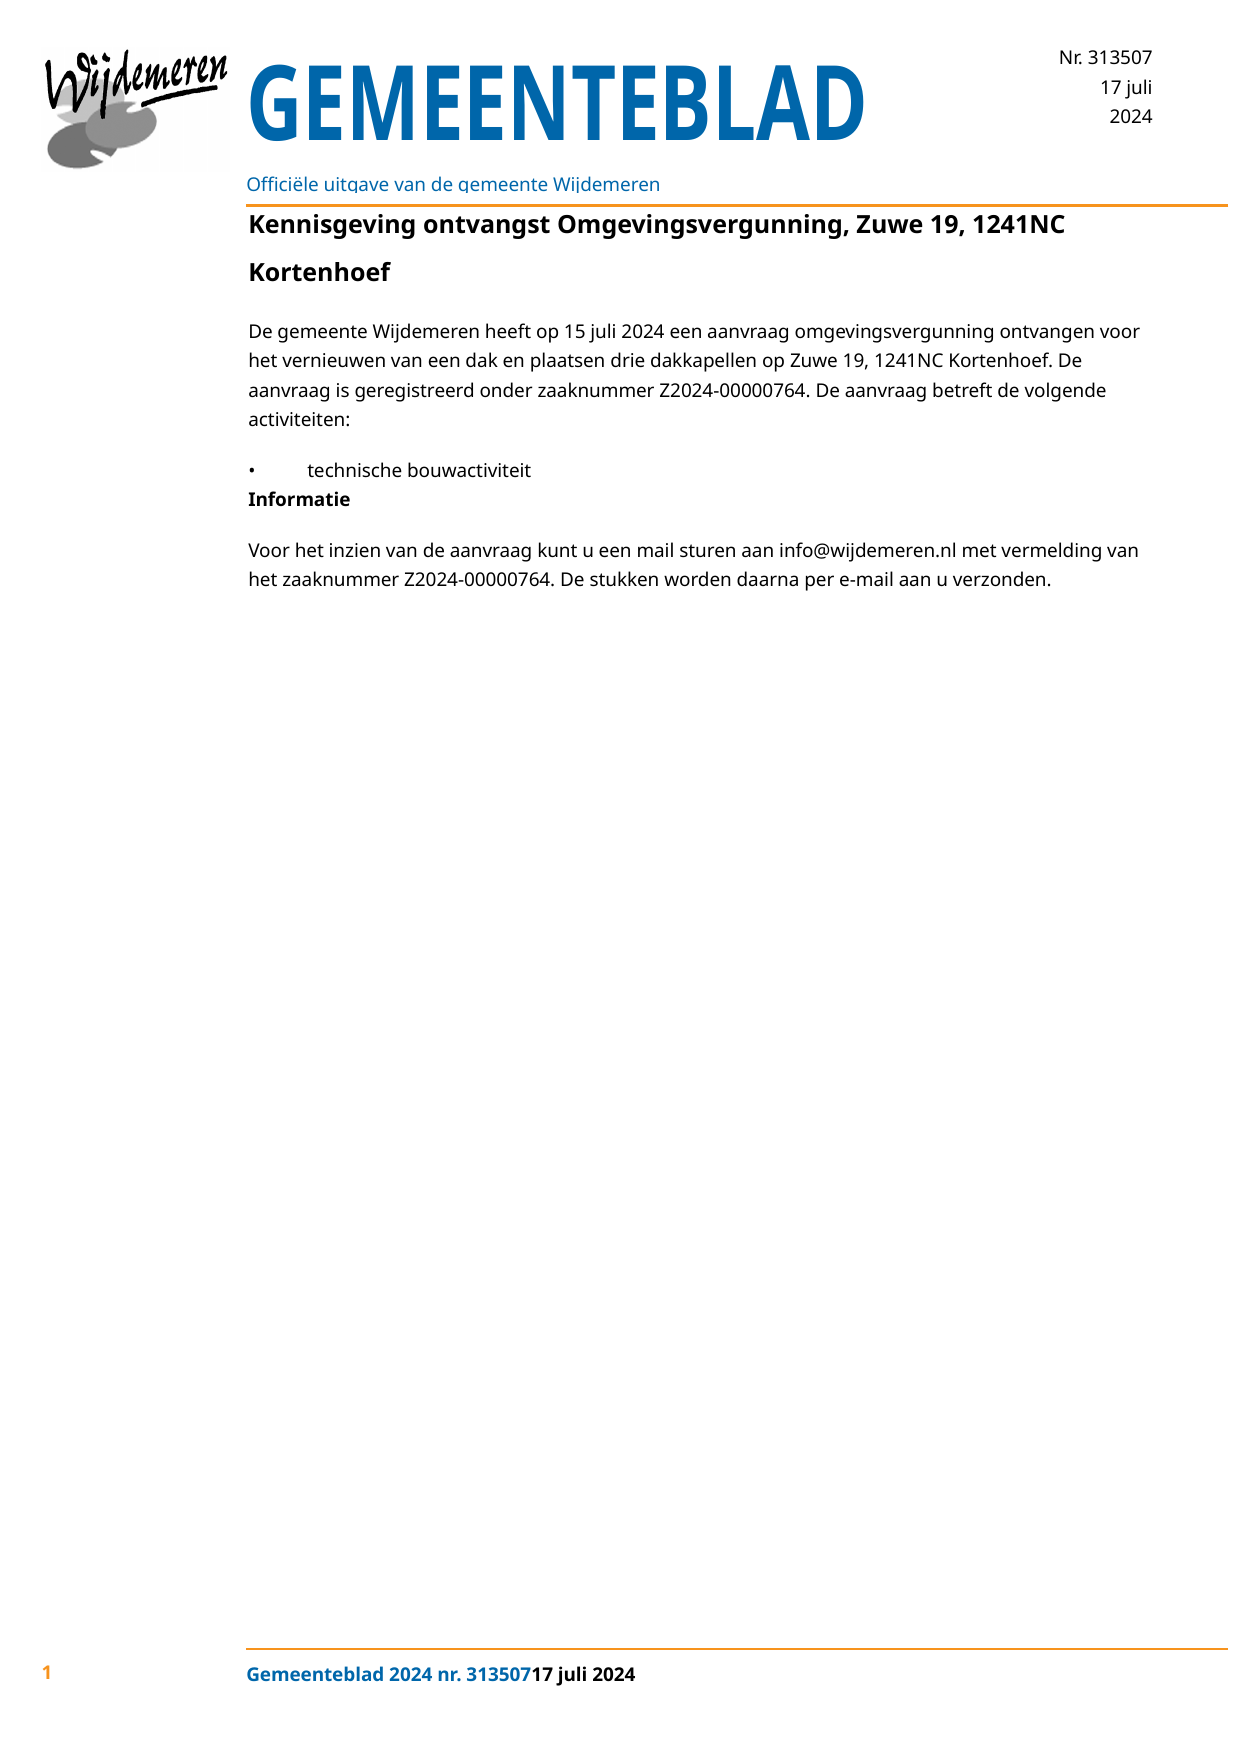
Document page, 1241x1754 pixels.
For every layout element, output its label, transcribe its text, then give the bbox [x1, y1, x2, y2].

list technische bouwactiviteit [248, 457, 1152, 483]
text Kennisgeving ontvangst Omgevingsvergunning, Zuwe 19, 1241NC Kortenhoef [248, 207, 1152, 288]
picture [41, 47, 231, 172]
text Informatie [248, 487, 1152, 512]
text Voor het inzien van de aanvraag kunt u een mail sturen aan info@wijdemeren.nl met vermelding van het zaaknummer Z2024-00000764. De stukken worden daarna per e-mail aan u verzonden. [248, 537, 1152, 592]
text De gemeente Wijdemeren heeft op 15 juli 2024 een aanvraag omgevingsvergunning ontvangen voor het vernieuwen van een dak en plaatsen drie dakkapellen op Zuwe 19, 1241NC Kortenhoef. De aanvraag is geregistreerd onder zaaknummer Z2024-00000764. De aanvraag betreft de volgende activiteiten: [248, 318, 1152, 432]
